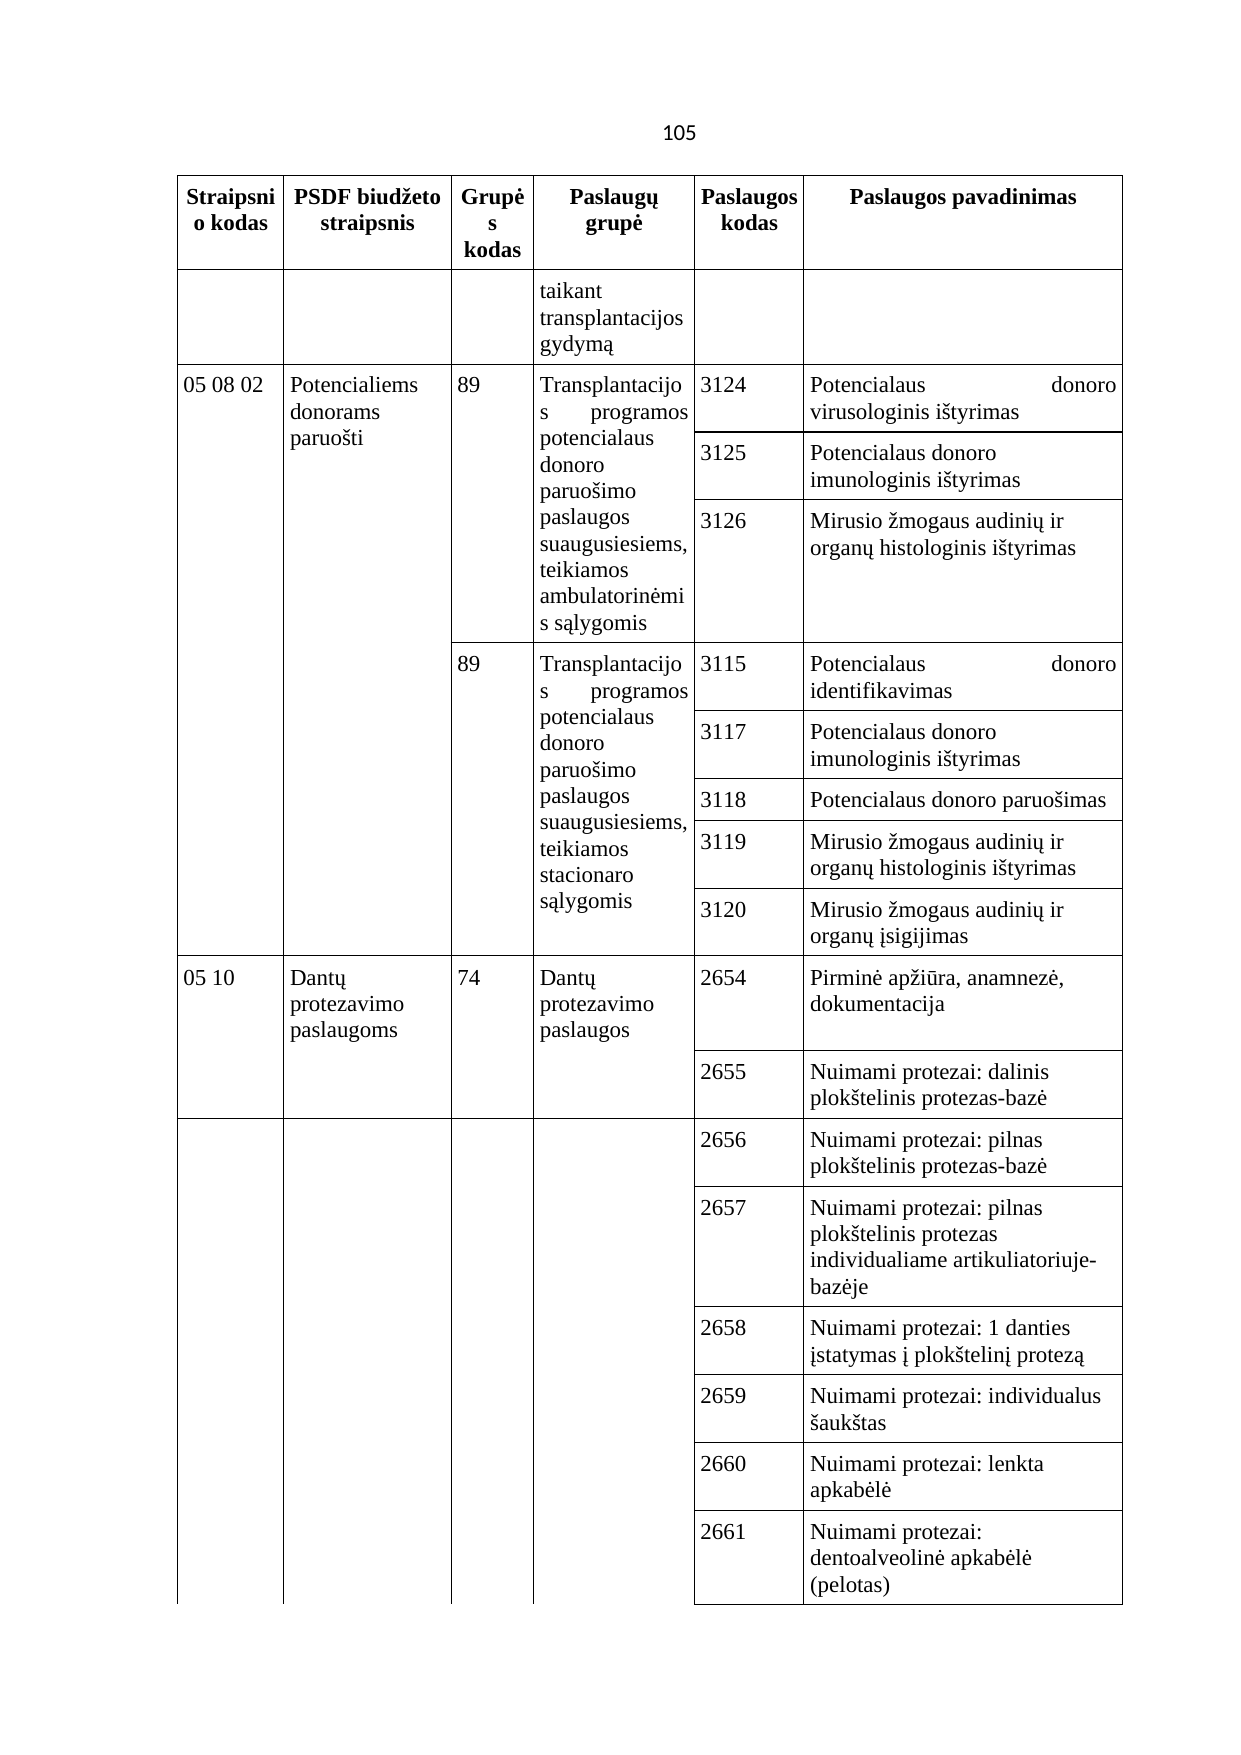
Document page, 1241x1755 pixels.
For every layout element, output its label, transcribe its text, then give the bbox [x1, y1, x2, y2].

table_cell Nuimami protezai: pilnas plokštelinis protezas-bazė [804, 1119, 1122, 1186]
table_cell [534, 1306, 694, 1374]
table_cell [284, 1119, 451, 1186]
table_cell Potencialaus donoro imunologinis ištyrimas [804, 711, 1122, 778]
table_cell 2659 [695, 1375, 803, 1442]
table_cell Dantų protezavimo paslaugos [534, 956, 694, 1050]
table_cell [178, 1374, 283, 1442]
table_cell Nuimami protezai: dalinis plokštelinis protezas-bazė [804, 1051, 1122, 1118]
table_cell Mirusio žmogaus audinių ir organų įsigijimas [804, 889, 1122, 955]
table_cell taikant transplantacijos gydymą [534, 270, 694, 363]
table_cell [284, 1374, 451, 1442]
table_header Paslaugos pavadinimas [804, 176, 1122, 269]
table_cell [534, 1442, 694, 1510]
table_cell [452, 270, 533, 363]
table_cell 3126 [695, 500, 803, 642]
table_cell Mirusio žmogaus audinių ir organų histologinis ištyrimas [804, 500, 1122, 642]
table_cell 3124 [695, 365, 803, 431]
table_cell Nuimami protezai: lenkta apkabėlė [804, 1443, 1122, 1510]
table_header Paslaugų grupė [534, 176, 694, 269]
table_cell 89 [452, 643, 533, 955]
table_cell [534, 1050, 694, 1118]
table_cell Nuimami protezai: pilnas plokštelinis protezas individualiame artikuliatoriuje-bazėje [804, 1187, 1122, 1306]
table_cell Pirminė apžiūra, anamnezė, dokumentacija [804, 956, 1122, 1050]
table_cell Potencialaus donoro virusologinis ištyrimas [804, 365, 1122, 431]
table_cell 2660 [695, 1443, 803, 1510]
table_cell [804, 270, 1122, 363]
table_cell 2658 [695, 1307, 803, 1374]
table_cell 3117 [695, 711, 803, 778]
table_cell [284, 1442, 451, 1510]
table_cell [178, 1442, 283, 1510]
table_cell [178, 270, 283, 363]
table_cell 3119 [695, 821, 803, 887]
table_cell [178, 1306, 283, 1374]
table_cell 3125 [695, 433, 803, 499]
table_cell [452, 1050, 533, 1118]
table_cell 05 10 [178, 956, 283, 1050]
table_cell 74 [452, 956, 533, 1050]
table_header Straipsnio kodas [178, 176, 283, 269]
table_cell [534, 1186, 694, 1306]
table_cell Dantų protezavimo paslaugoms [284, 956, 451, 1050]
table_cell 89 [452, 365, 533, 642]
table_cell Potencialiems donorams paruošti [284, 365, 451, 955]
table_cell Transplantacijos programos potencialaus donoro paruošimo paslaugos suaugusiesiems, teikiamos ambulatorinėmis sąlygomis [534, 365, 694, 642]
table_cell [284, 270, 451, 363]
table_cell [284, 1050, 451, 1118]
table_header Grupės kodas [452, 176, 533, 269]
table_cell [178, 1119, 283, 1186]
table_cell Nuimami protezai: dentoalveolinė apkabėlė (pelotas) [804, 1511, 1122, 1604]
table_cell 2661 [695, 1511, 803, 1604]
table_cell 3118 [695, 779, 803, 819]
table_cell [178, 1186, 283, 1306]
table_cell Potencialaus donoro imunologinis ištyrimas [804, 433, 1122, 499]
table_cell Transplantacijos programos potencialaus donoro paruošimo paslaugos suaugusiesiems, teikiamos stacionaro sąlygomis [534, 643, 694, 955]
table_cell [534, 1119, 694, 1186]
table_cell [178, 1050, 283, 1118]
table_cell [452, 1186, 533, 1306]
table_cell 2654 [695, 956, 803, 1050]
table_header Paslaugos kodas [695, 176, 803, 269]
table_cell [534, 1510, 694, 1604]
table_cell [452, 1510, 533, 1604]
table_cell Nuimami protezai: individualus šaukštas [804, 1375, 1122, 1442]
table_cell [534, 1374, 694, 1442]
table_cell [284, 1306, 451, 1374]
table_cell 05 08 02 [178, 365, 283, 955]
table_cell 3115 [695, 643, 803, 710]
table_cell [452, 1374, 533, 1442]
table_cell [452, 1306, 533, 1374]
table_cell Potencialaus donoro paruošimas [804, 779, 1122, 819]
table_cell [452, 1119, 533, 1186]
table_cell [284, 1510, 451, 1604]
table_cell [178, 1510, 283, 1604]
table_cell [452, 1442, 533, 1510]
table_cell 3120 [695, 889, 803, 955]
table_cell [695, 270, 803, 363]
table_cell Potencialaus donoro identifikavimas [804, 643, 1122, 710]
table_cell 2656 [695, 1119, 803, 1186]
table_header PSDF biudžeto straipsnis [284, 176, 451, 269]
table_cell Mirusio žmogaus audinių ir organų histologinis ištyrimas [804, 821, 1122, 887]
table_cell Nuimami protezai: 1 danties įstatymas į plokštelinį protezą [804, 1307, 1122, 1374]
table_cell [284, 1186, 451, 1306]
table_cell 2657 [695, 1187, 803, 1306]
table_cell 2655 [695, 1051, 803, 1118]
